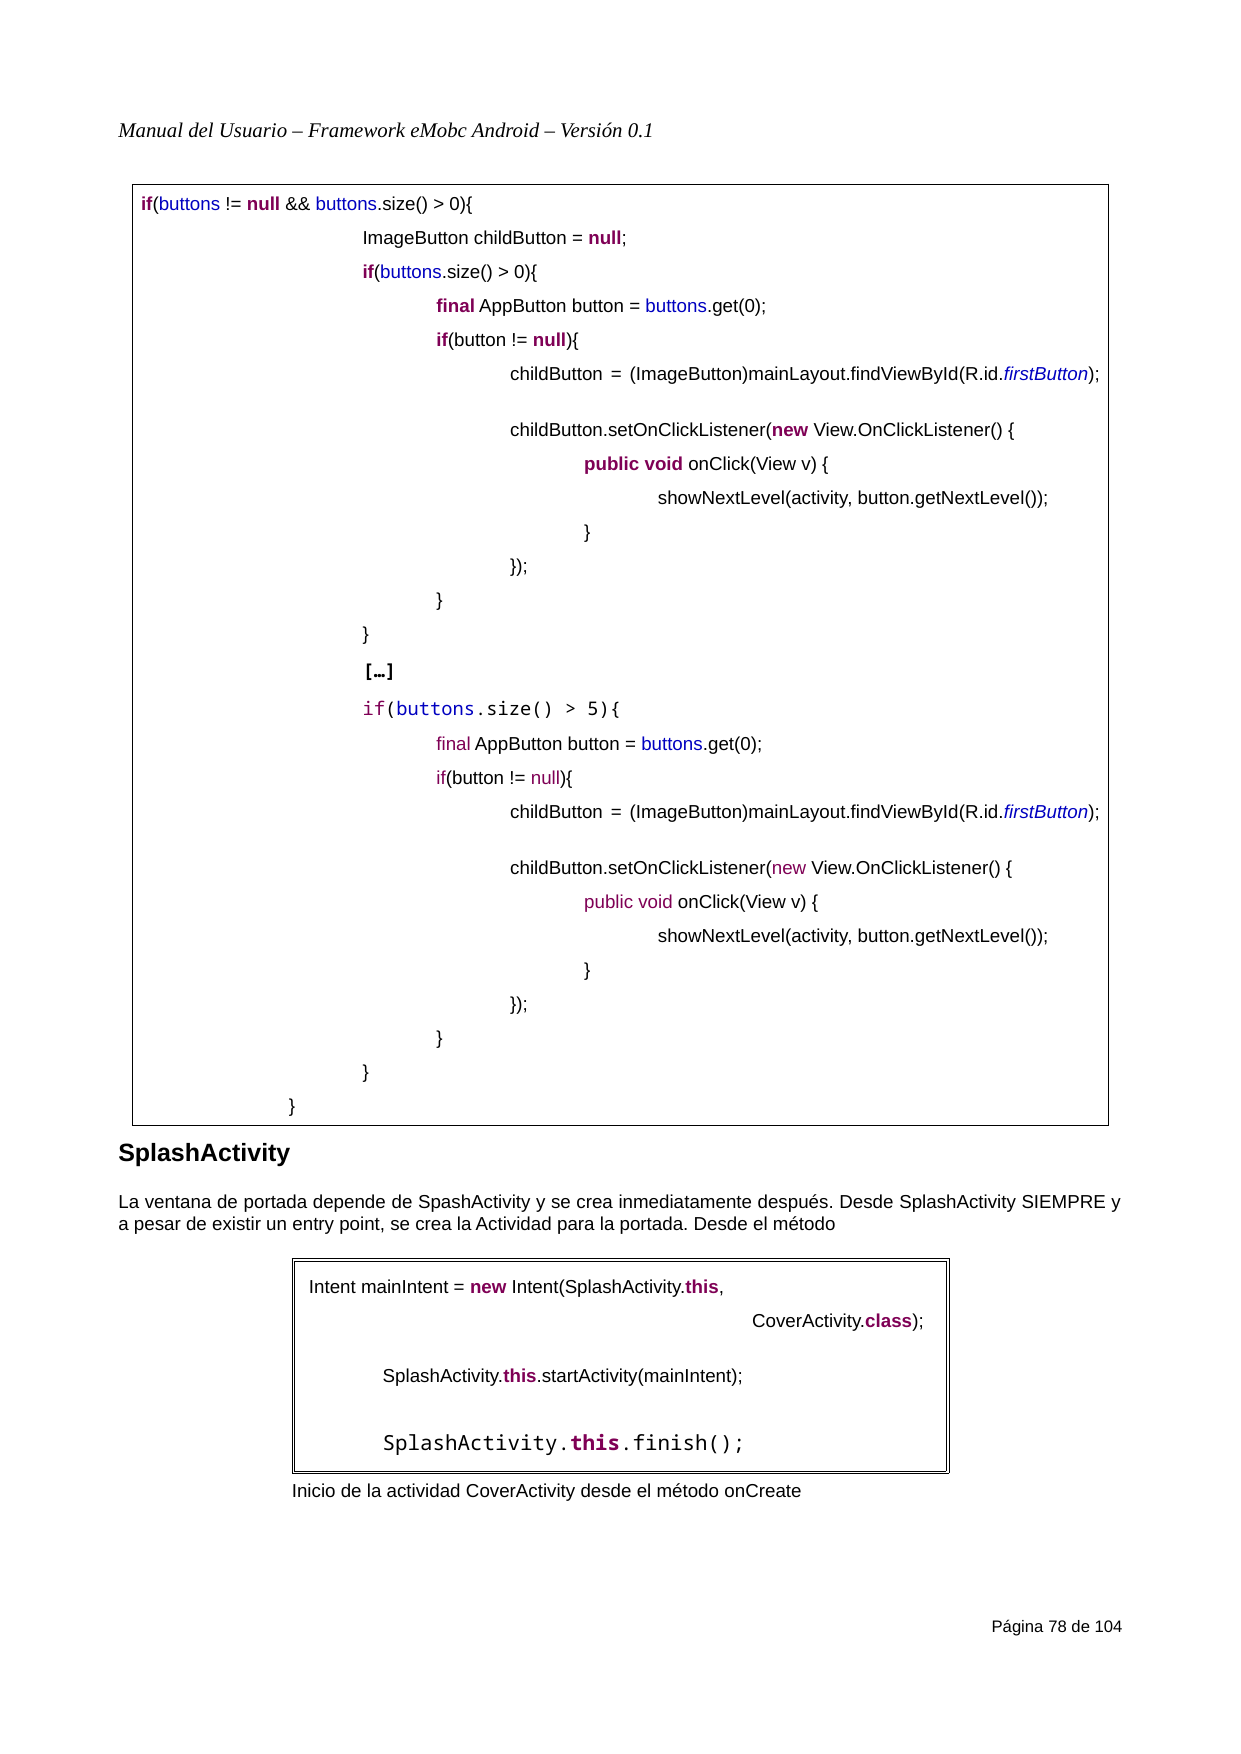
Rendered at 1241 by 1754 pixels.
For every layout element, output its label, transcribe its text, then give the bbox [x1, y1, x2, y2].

text } [141, 1027, 1099, 1048]
text SplashActivity.this.startActivity(mainIntent); [309, 1344, 932, 1387]
text childButton.setOnClickListener(new View.OnClickListener() { [141, 418, 1099, 440]
text } [141, 959, 1099, 980]
text if(buttons.size() > 0){ [141, 261, 1099, 282]
text Inicio de la actividad CoverActivity desde el método onCreate [292, 1479, 949, 1501]
text CoverActivity.class); [309, 1310, 932, 1331]
text } [141, 1061, 1099, 1083]
text showNextLevel(activity, button.getNextLevel()); [141, 487, 1099, 508]
text if(buttons.size() > 5){ [141, 695, 1099, 720]
text childButton.setOnClickListener(new View.OnClickListener() { [141, 857, 1099, 878]
text }); [141, 993, 1099, 1014]
text public void onClick(View v) { [141, 891, 1099, 912]
text }); [141, 555, 1099, 576]
text showNextLevel(activity, button.getNextLevel()); [141, 925, 1099, 946]
text final AppButton button = buttons.get(0); [141, 295, 1099, 316]
text } [141, 1095, 1099, 1117]
subtitle SplashActivity [118, 231, 1122, 1166]
text childButton = (ImageButton)mainLayout.findViewById(R.id.firstButton); [141, 363, 1099, 406]
text } [141, 623, 1099, 644]
text La ventana de portada depende de SpashActivity y se crea inmediatamente después. Desde SplashActivity SIEMPRE y a pesar de existir un entry point, se crea la Actividad para la portada. Desde el método [118, 1191, 1122, 1234]
text […] [141, 657, 1099, 682]
text Intent mainIntent = new Intent(SplashActivity.this, [309, 1276, 932, 1297]
text SplashActivity.this.finish(); [309, 1399, 932, 1456]
text if(button != null){ [141, 329, 1099, 350]
text } [141, 521, 1099, 542]
text if(button != null){ [141, 767, 1099, 788]
text final AppButton button = buttons.get(0); [141, 733, 1099, 754]
text } [141, 589, 1099, 610]
text public void onClick(View v) { [141, 452, 1099, 474]
text ImageButton childButton = null; [141, 227, 1099, 248]
text if(buttons != null && buttons.size() > 0){ [141, 192, 1099, 214]
text childButton = (ImageButton)mainLayout.findViewById(R.id.firstButton); [141, 801, 1099, 844]
